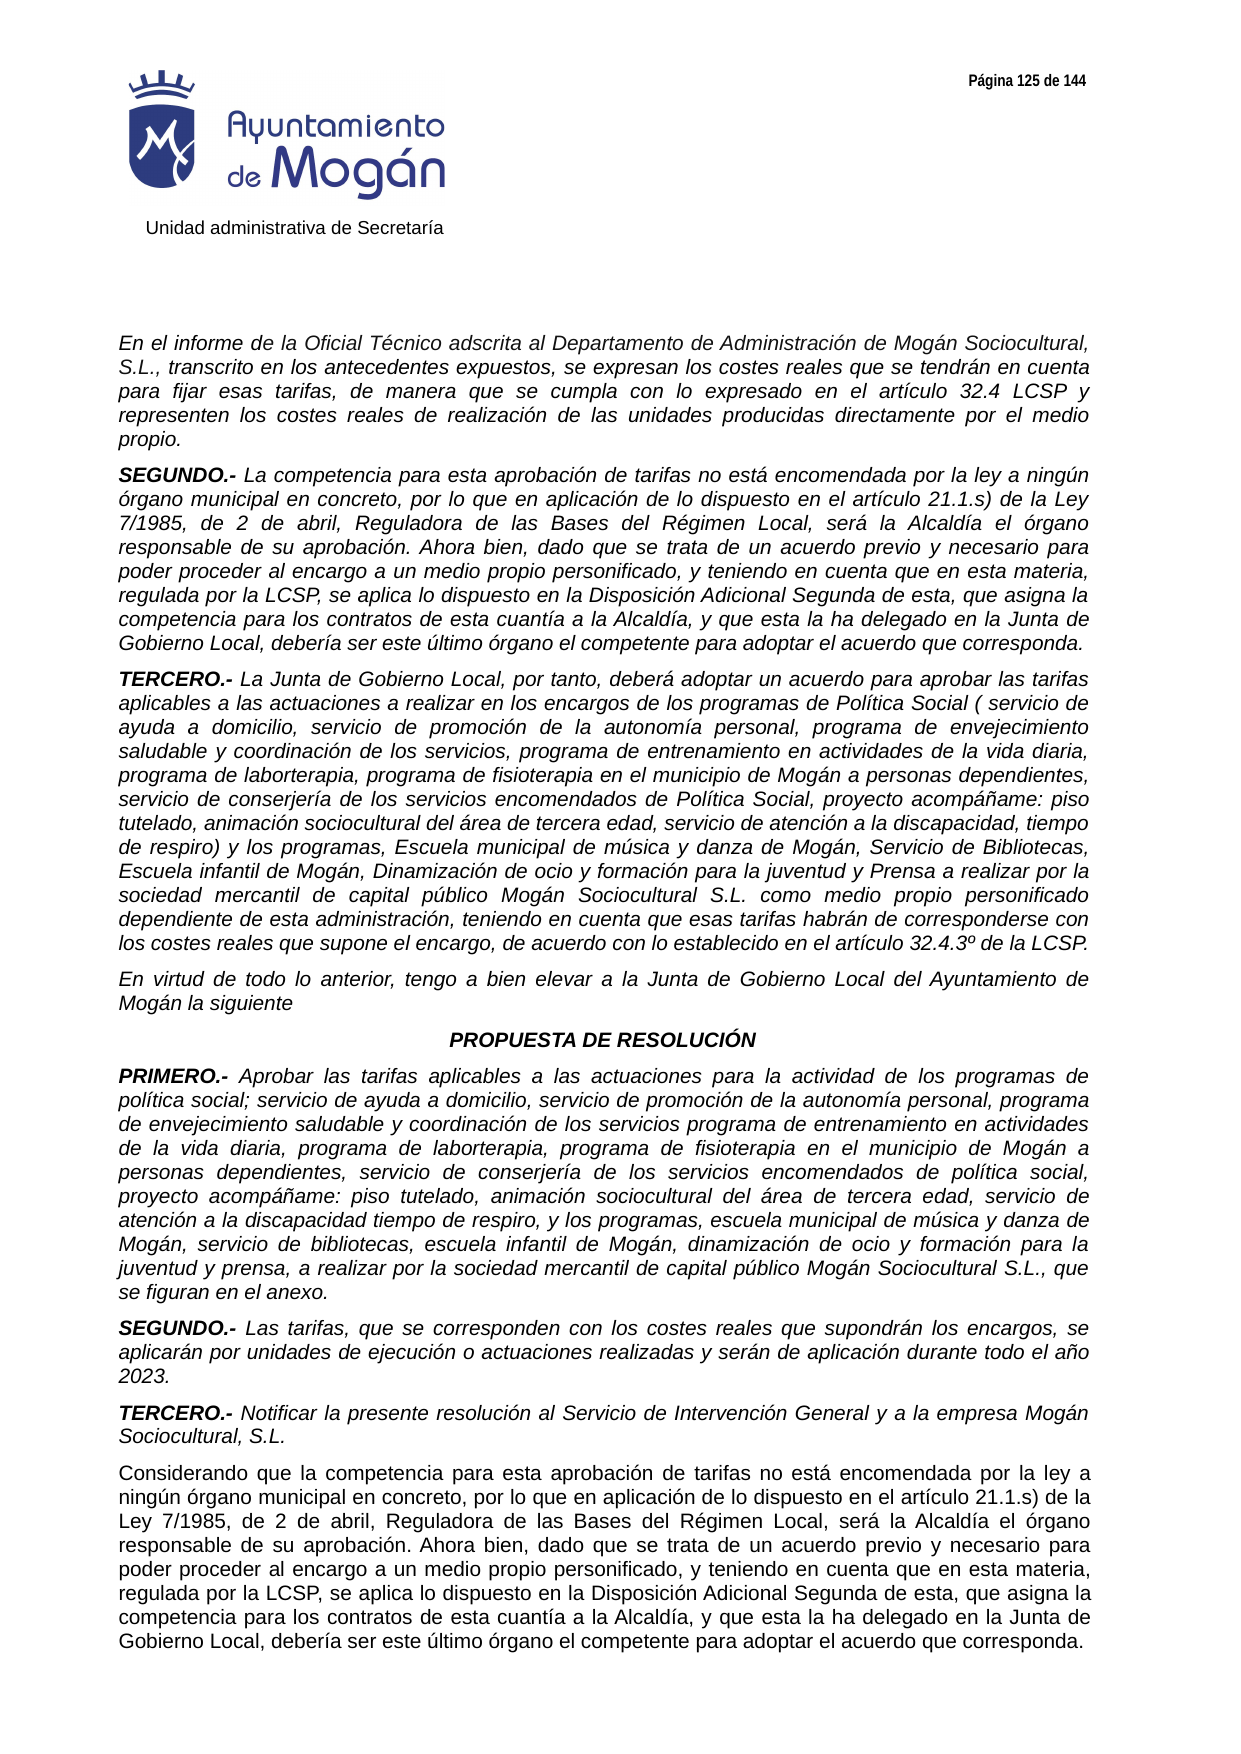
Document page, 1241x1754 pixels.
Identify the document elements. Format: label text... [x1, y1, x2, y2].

text En virtud de todo lo anterior, tengo a bien elevar a la Junta de Gobierno Local del Ayuntamiento de Mogán la siguiente [118, 967, 1092, 1015]
text TERCERO.- Notificar la presente resolución al Servicio de Intervención General y a la empresa Mogán Sociocultural, S.L. [118, 1400, 1092, 1448]
text SEGUNDO.- Las tarifas, que se corresponden con los costes reales que supondrán los encargos, se aplicarán por unidades de ejecución o actuaciones realizadas y serán de aplicación durante todo el año 2023. [118, 1316, 1092, 1388]
picture [128, 70, 445, 206]
text TERCERO.- La Junta de Gobierno Local, por tanto, deberá adoptar un acuerdo para aprobar las tarifas aplicables a las actuaciones a realizar en los encargos de los programas de Política Social ( servicio de ayuda a domicilio, servicio de promoción de la autonomía personal, programa de envejecimiento saludable y coordinación de los servicios, programa de entrenamiento en actividades de la vida diaria, programa de laborterapia, programa de fisioterapia en el municipio de Mogán a personas dependientes, servicio de conserjería de los servicios encomendados de Política Social, proyecto acompáñame: piso tutelado, animación sociocultural del área de tercera edad, servicio de atención a la discapacidad, tiempo de respiro) y los programas, Escuela municipal de música y danza de Mogán, Servicio de Bibliotecas, Escuela infantil de Mogán, Dinamización de ocio y formación para la juventud y Prensa a realizar por la sociedad mercantil de capital público Mogán Sociocultural S.L. como medio propio personificado dependiente de esta administración, teniendo en cuenta que esas tarifas habrán de corresponderse con los costes reales que supone el encargo, de acuerdo con lo establecido en el artículo 32.4.3º de la LCSP. [118, 667, 1092, 954]
text Considerando que la competencia para esta aprobación de tarifas no está encomendada por la ley a ningún órgano municipal en concreto, por lo que en aplicación de lo dispuesto en el artículo 21.1.s) de la Ley 7/1985, de 2 de abril, Reguladora de las Bases del Régimen Local, será la Alcaldía el órgano responsable de su aprobación. Ahora bien, dado que se trata de un acuerdo previo y necesario para poder proceder al encargo a un medio propio personificado, y teniendo en cuenta que en esta materia, regulada por la LCSP, se aplica lo dispuesto en la Disposición Adicional Segunda de esta, que asigna la competencia para los contratos de esta cuantía a la Alcaldía, y que esta la ha delegado en la Junta de Gobierno Local, debería ser este último órgano el competente para adoptar el acuerdo que corresponda. [118, 1461, 1092, 1652]
text SEGUNDO.- La competencia para esta aprobación de tarifas no está encomendada por la ley a ningún órgano municipal en concreto, por lo que en aplicación de lo dispuesto en el artículo 21.1.s) de la Ley 7/1985, de 2 de abril, Reguladora de las Bases del Régimen Local, será la Alcaldía el órgano responsable de su aprobación. Ahora bien, dado que se trata de un acuerdo previo y necesario para poder proceder al encargo a un medio propio personificado, y teniendo en cuenta que en esta materia, regulada por la LCSP, se aplica lo dispuesto en la Disposición Adicional Segunda de esta, que asigna la competencia para los contratos de esta cuantía a la Alcaldía, y que esta la ha delegado en la Junta de Gobierno Local, debería ser este último órgano el competente para adoptar el acuerdo que corresponda. [118, 463, 1092, 654]
text PRIMERO.- Aprobar las tarifas aplicables a las actuaciones para la actividad de los programas de política social; servicio de ayuda a domicilio, servicio de promoción de la autonomía personal, programa de envejecimiento saludable y coordinación de los servicios programa de entrenamiento en actividades de la vida diaria, programa de laborterapia, programa de fisioterapia en el municipio de Mogán a personas dependientes, servicio de conserjería de los servicios encomendados de política social, proyecto acompáñame: piso tutelado, animación sociocultural del área de tercera edad, servicio de atención a la discapacidad tiempo de respiro, y los programas, escuela municipal de música y danza de Mogán, servicio de bibliotecas, escuela infantil de Mogán, dinamización de ocio y formación para la juventud y prensa, a realizar por la sociedad mercantil de capital público Mogán Sociocultural S.L., que se figuran en el anexo. [118, 1064, 1092, 1303]
text En el informe de la Oficial Técnico adscrita al Departamento de Administración de Mogán Sociocultural, S.L., transcrito en los antecedentes expuestos, se expresan los costes reales que se tendrán en cuenta para fijar esas tarifas, de manera que se cumpla con lo expresado en el artículo 32.4 LCSP y representen los costes reales de realización de las unidades producidas directamente por el medio propio. [118, 331, 1092, 450]
text PROPUESTA DE RESOLUCIÓN [118, 1027, 1092, 1051]
